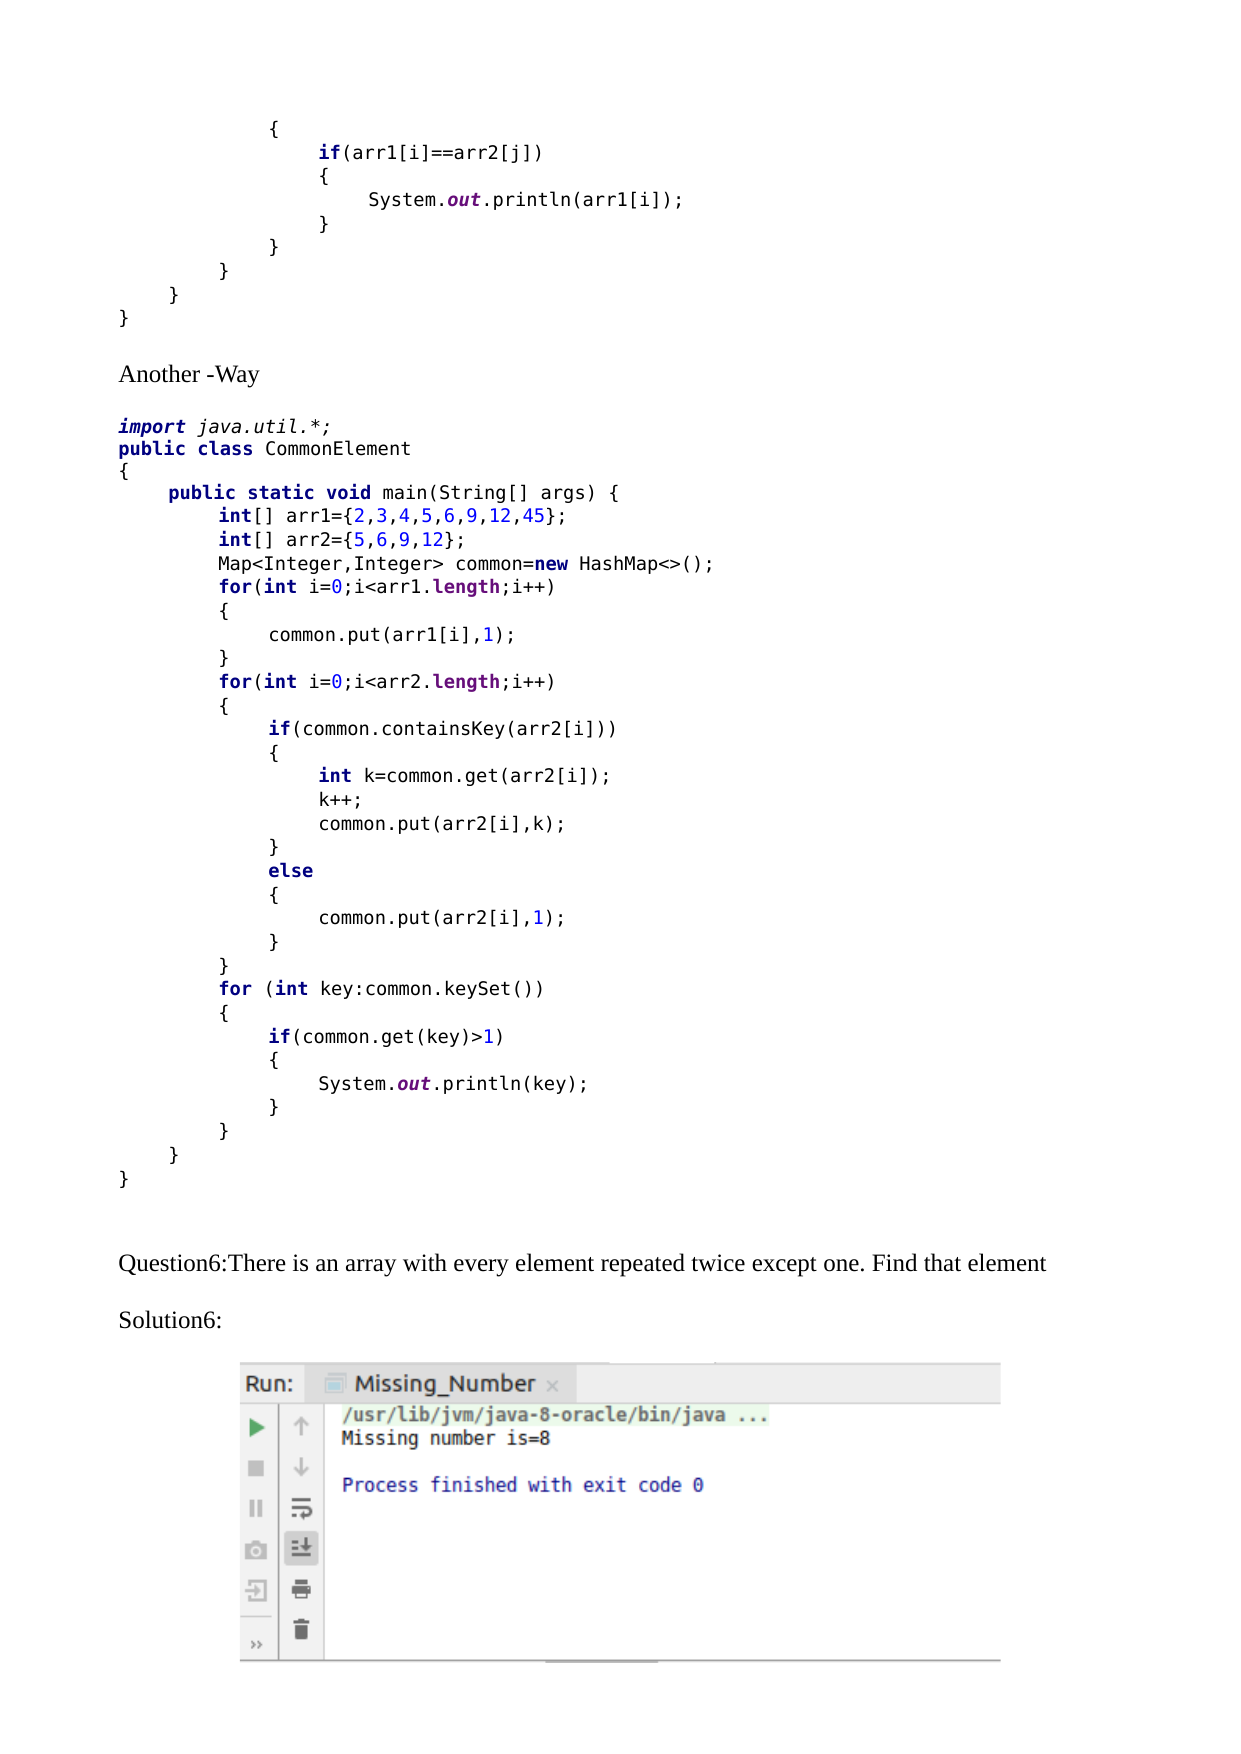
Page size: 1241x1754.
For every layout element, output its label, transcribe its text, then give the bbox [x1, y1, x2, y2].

text Map<Integer,Integer> common=new HashMap<>(); [118, 553, 1122, 576]
text } [118, 1144, 1122, 1167]
text if(common.containsKey(arr2[i])) [118, 718, 1122, 742]
text Question6:There is an array with every element repeated twice except one. Find that element [118, 1248, 1122, 1276]
text } [118, 836, 1122, 860]
text } [118, 647, 1122, 671]
text } [118, 284, 1122, 307]
text if(arr1[i]==arr2[j]) [118, 142, 1122, 165]
text { [118, 600, 1122, 624]
text for (int key:common.keySet()) [118, 978, 1122, 1002]
text { [118, 694, 1122, 718]
text public static void main(String[] args) { [118, 482, 1122, 505]
text { [118, 884, 1122, 907]
text } [118, 1167, 1122, 1189]
text System.out.println(arr1[i]); [118, 189, 1122, 213]
text Solution6: [118, 1305, 1122, 1334]
text for(int i=0;i<arr1.length;i++) [118, 576, 1122, 600]
text if(common.get(key)>1) [118, 1026, 1122, 1049]
text { [118, 118, 1122, 142]
text int[] arr2={5,6,9,12}; [118, 529, 1122, 553]
text } [118, 1097, 1122, 1120]
text } [118, 260, 1122, 284]
text common.put(arr2[i],k); [118, 813, 1122, 836]
text } [118, 307, 1122, 329]
text else [118, 860, 1122, 884]
text { [118, 742, 1122, 766]
text int[] arr1={2,3,4,5,6,9,12,45}; [118, 505, 1122, 529]
text { [118, 1049, 1122, 1073]
text } [118, 955, 1122, 978]
text } [118, 236, 1122, 260]
text } [118, 931, 1122, 955]
text { [118, 460, 1122, 482]
text System.out.println(key); [118, 1073, 1122, 1097]
text common.put(arr2[i],1); [118, 907, 1122, 931]
text common.put(arr1[i],1); [118, 624, 1122, 647]
text k++; [118, 789, 1122, 813]
text Another -Way [118, 359, 1122, 387]
text import java.util.*; [118, 416, 1122, 438]
text { [118, 165, 1122, 189]
text } [118, 213, 1122, 236]
text { [118, 1002, 1122, 1026]
text } [118, 1120, 1122, 1144]
picture [239, 1362, 1001, 1663]
text int k=common.get(arr2[i]); [118, 766, 1122, 789]
text public class CommonElement [118, 438, 1122, 460]
text for(int i=0;i<arr2.length;i++) [118, 671, 1122, 694]
